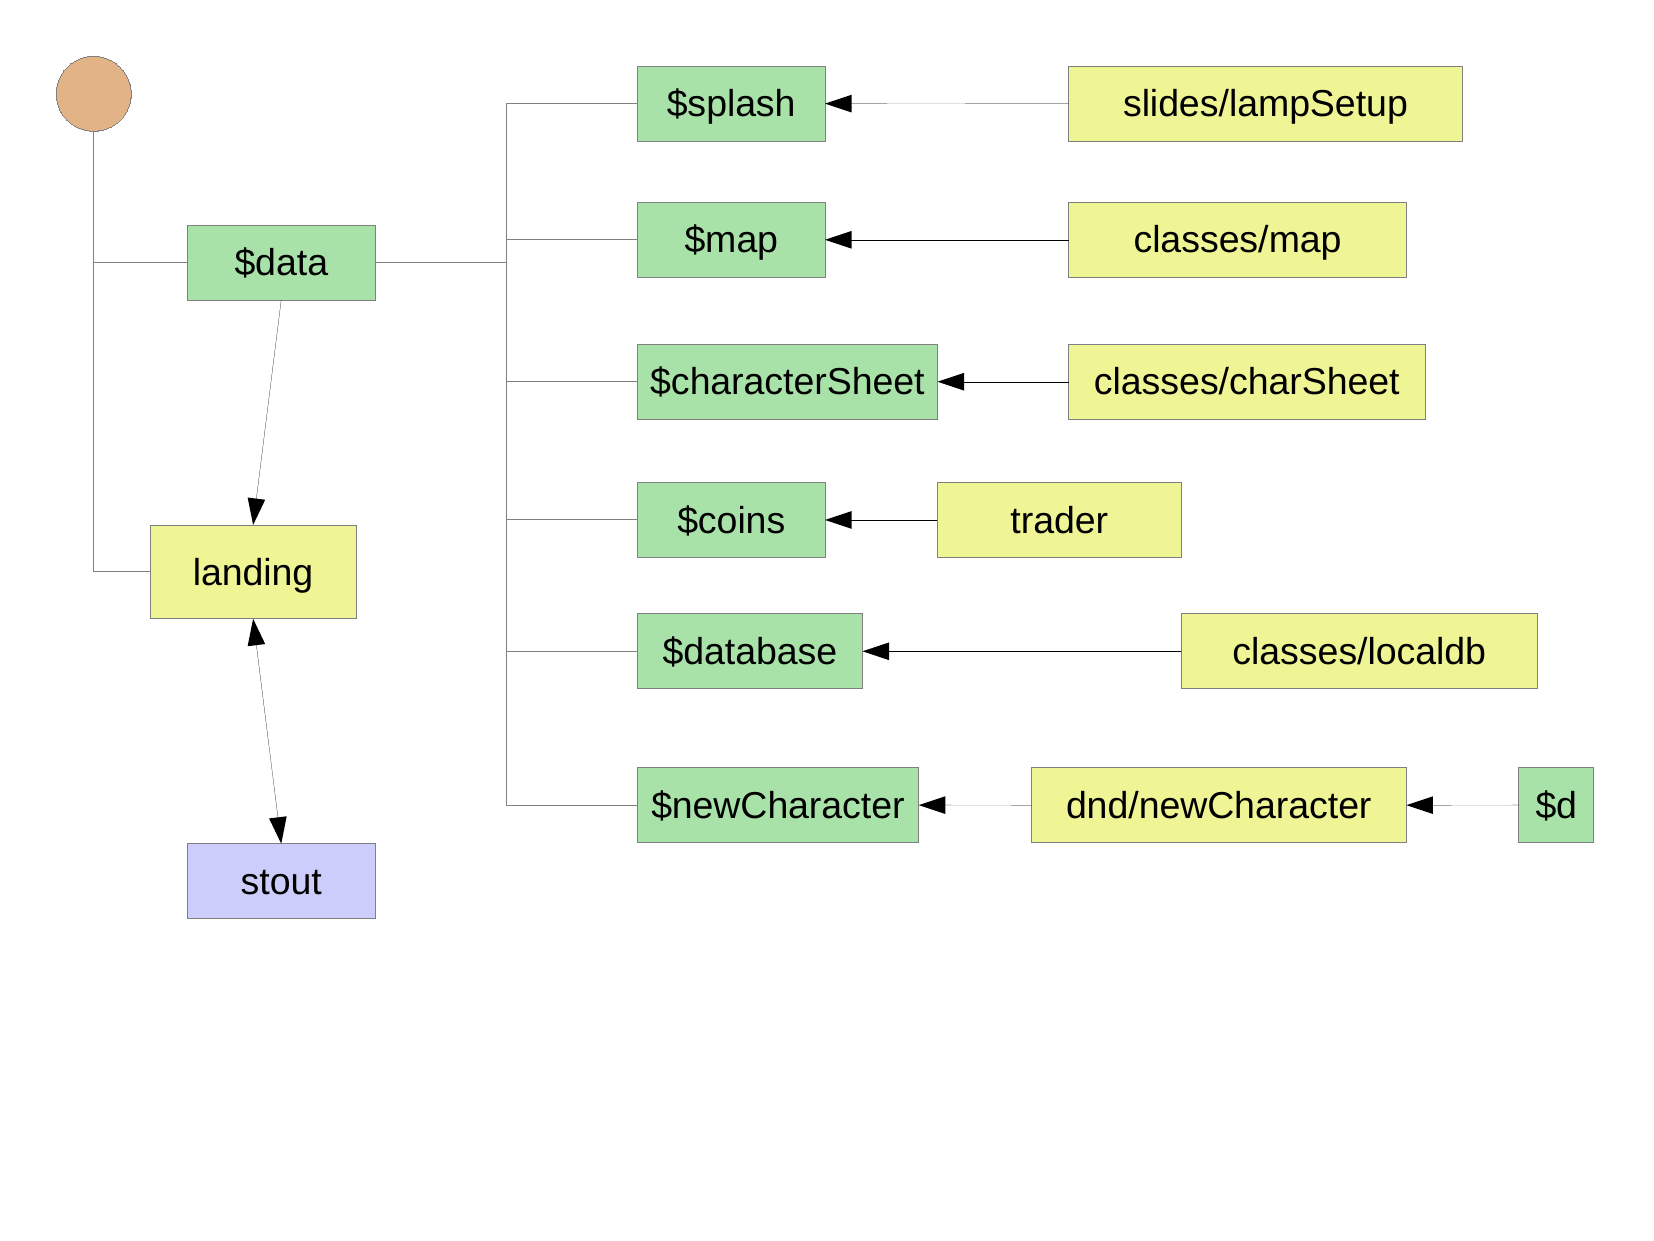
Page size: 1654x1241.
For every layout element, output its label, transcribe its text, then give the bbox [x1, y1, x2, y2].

text_box trader [937, 482, 1182, 558]
text_box classes/charSheet [1068, 344, 1426, 420]
text_box $d [1518, 767, 1594, 843]
text_box landing [150, 525, 357, 619]
text_box $newCharacter [637, 767, 919, 843]
text_box slides/lampSetup [1068, 66, 1463, 142]
text_box $characterSheet [637, 344, 938, 420]
text_box $database [637, 613, 863, 689]
text_box classes/map [1068, 202, 1407, 278]
text_box $data [187, 225, 376, 301]
text_box $coins [637, 482, 826, 558]
text_box [56, 56, 132, 132]
text_box classes/localdb [1181, 613, 1538, 689]
text_box $map [637, 202, 826, 278]
text_box dnd/newCharacter [1031, 767, 1407, 843]
text_box $splash [637, 66, 826, 142]
text_box stout [187, 843, 376, 919]
